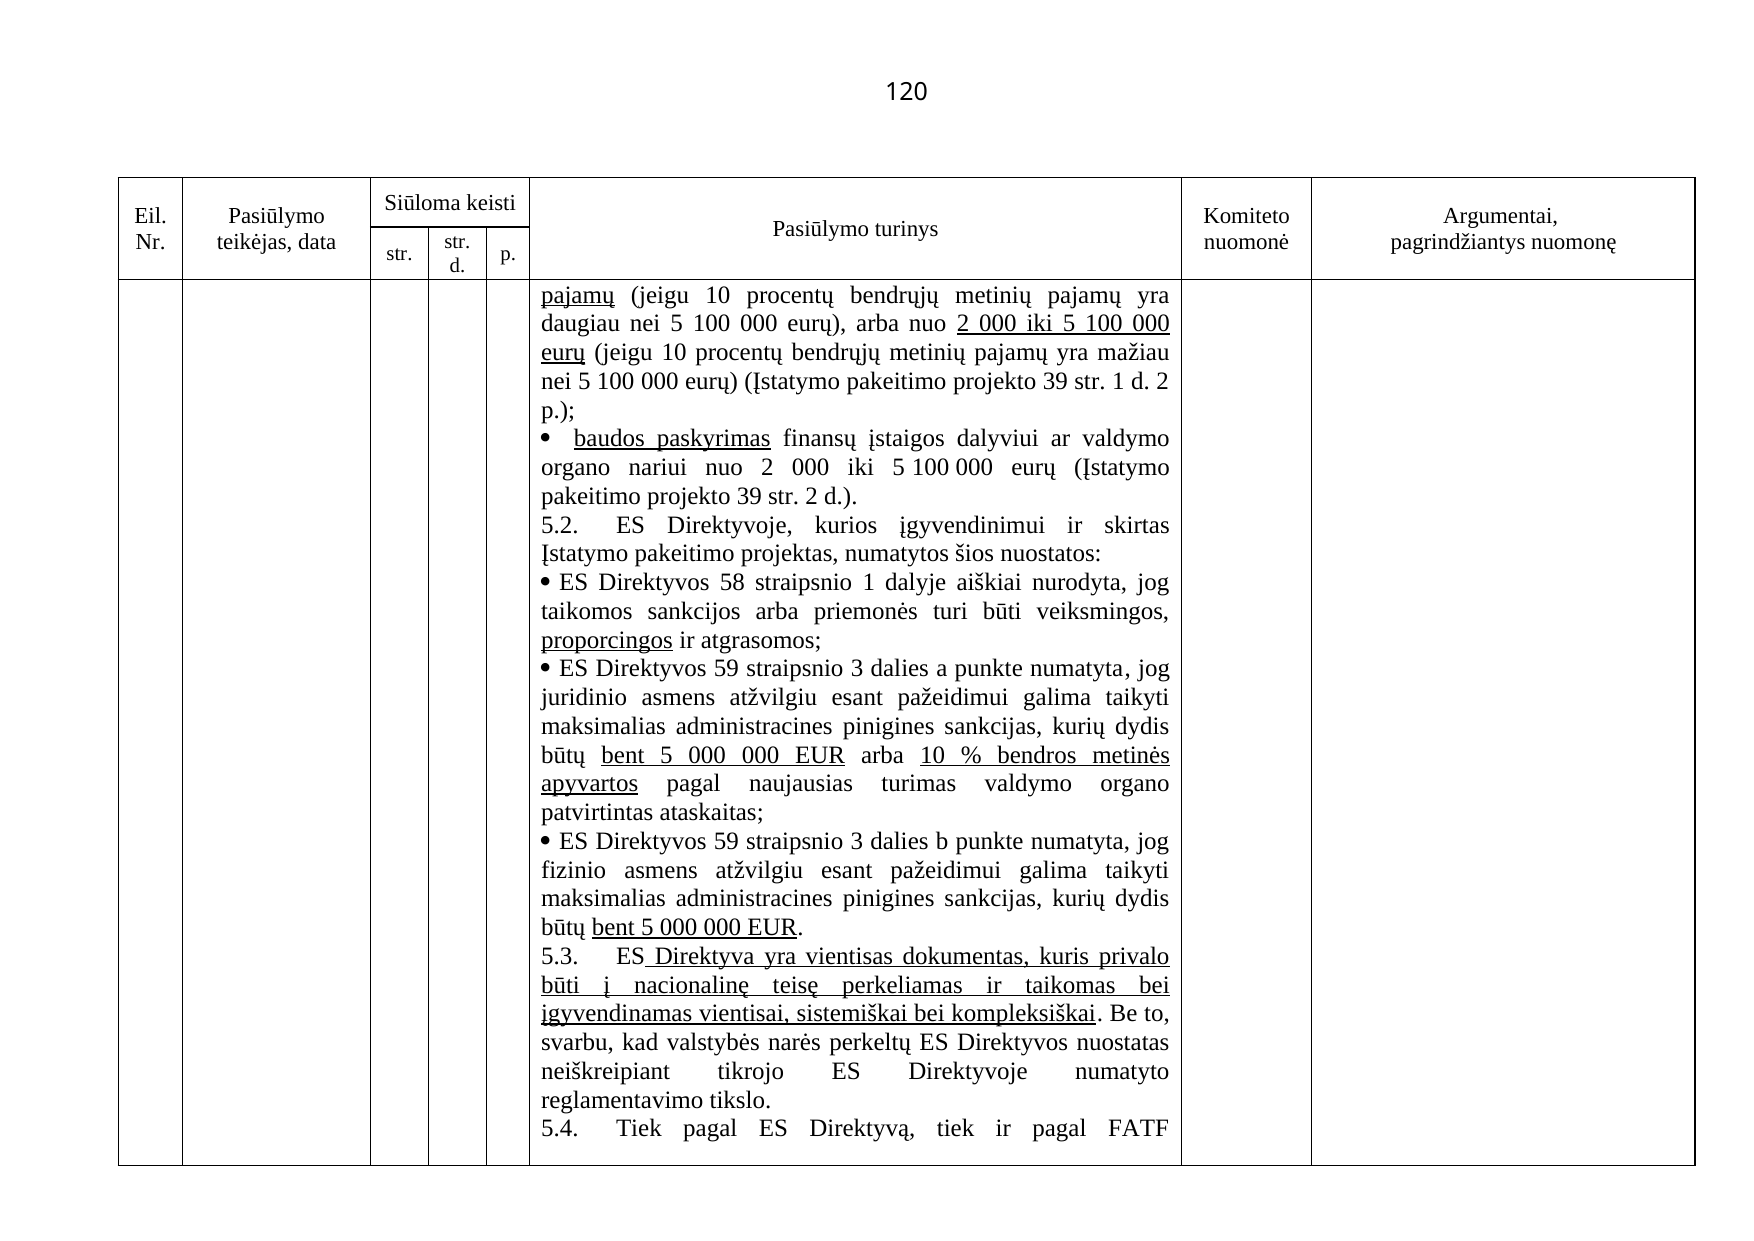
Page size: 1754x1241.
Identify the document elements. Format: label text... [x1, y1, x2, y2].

table_cell [1312, 280, 1694, 1165]
table_cell [487, 280, 529, 1165]
table_cell str. [371, 228, 428, 279]
table_cell [1182, 280, 1311, 1165]
table_cell str. d. [429, 228, 486, 279]
table_cell [119, 280, 182, 1165]
table_cell pajamų (jeigu 10 procentų bendrųjų metinių pajamų yra daugiau nei 5 100 000 eurų), arba nuo 2 000 iki 5 100 000 eurų (jeigu 10 procentų bendrųjų metinių pajamų yra mažiau nei 5 100 000 eurų) (Įstatymo pakeitimo projekto 39 str. 1 d. 2 p.);  baudos paskyrimas finansų įstaigos dalyviui ar valdymo organo nariui nuo 2 000 iki 5 100 000 eurų (Įstatymo pakeitimo projekto 39 str. 2 d.). 5.2. ES Direktyvoje, kurios įgyvendinimui ir skirtas Įstatymo pakeitimo projektas, numatytos šios nuostatos:  ES Direktyvos 58 straipsnio 1 dalyje aiškiai nurodyta, jog taikomos sankcijos arba priemonės turi būti veiksmingos, proporcingos ir atgrasomos;  ES Direktyvos 59 straipsnio 3 dalies a punkte numatyta, jog juridinio asmens atžvilgiu esant pažeidimui galima taikyti maksimalias administracines pinigines sankcijas, kurių dydis būtų bent 5 000 000 EUR arba 10 % bendros metinės apyvartos pagal naujausias turimas valdymo organo patvirtintas ataskaitas;  ES Direktyvos 59 straipsnio 3 dalies b punkte numatyta, jog fizinio asmens atžvilgiu esant pažeidimui galima taikyti maksimalias administracines pinigines sankcijas, kurių dydis būtų bent 5 000 000 EUR. 5.3. ES Direktyva yra vientisas dokumentas, kuris privalo būti į nacionalinę teisę perkeliamas ir taikomas bei įgyvendinamas vientisai, sistemiškai bei kompleksiškai. Be to, svarbu, kad valstybės narės perkeltų ES Direktyvos nuostatas neiškreipiant tikrojo ES Direktyvoje numatyto reglamentavimo tikslo. 5.4. Tiek pagal ES Direktyvą, tiek ir pagal FATF [530, 280, 1181, 1165]
table_cell [429, 280, 486, 1165]
table_cell [183, 280, 370, 1165]
table_header Argumentai, pagrindžiantys nuomonę [1312, 178, 1694, 279]
table_header Pasiūlymo teikėjas, data [183, 178, 370, 279]
table_header Komiteto nuomonė [1182, 178, 1311, 279]
table_header Siūloma keisti [371, 178, 529, 226]
table_header Eil. Nr. [119, 178, 182, 279]
table_cell p. [487, 228, 529, 279]
table_cell [371, 280, 428, 1165]
table_header Pasiūlymo turinys [530, 178, 1181, 279]
